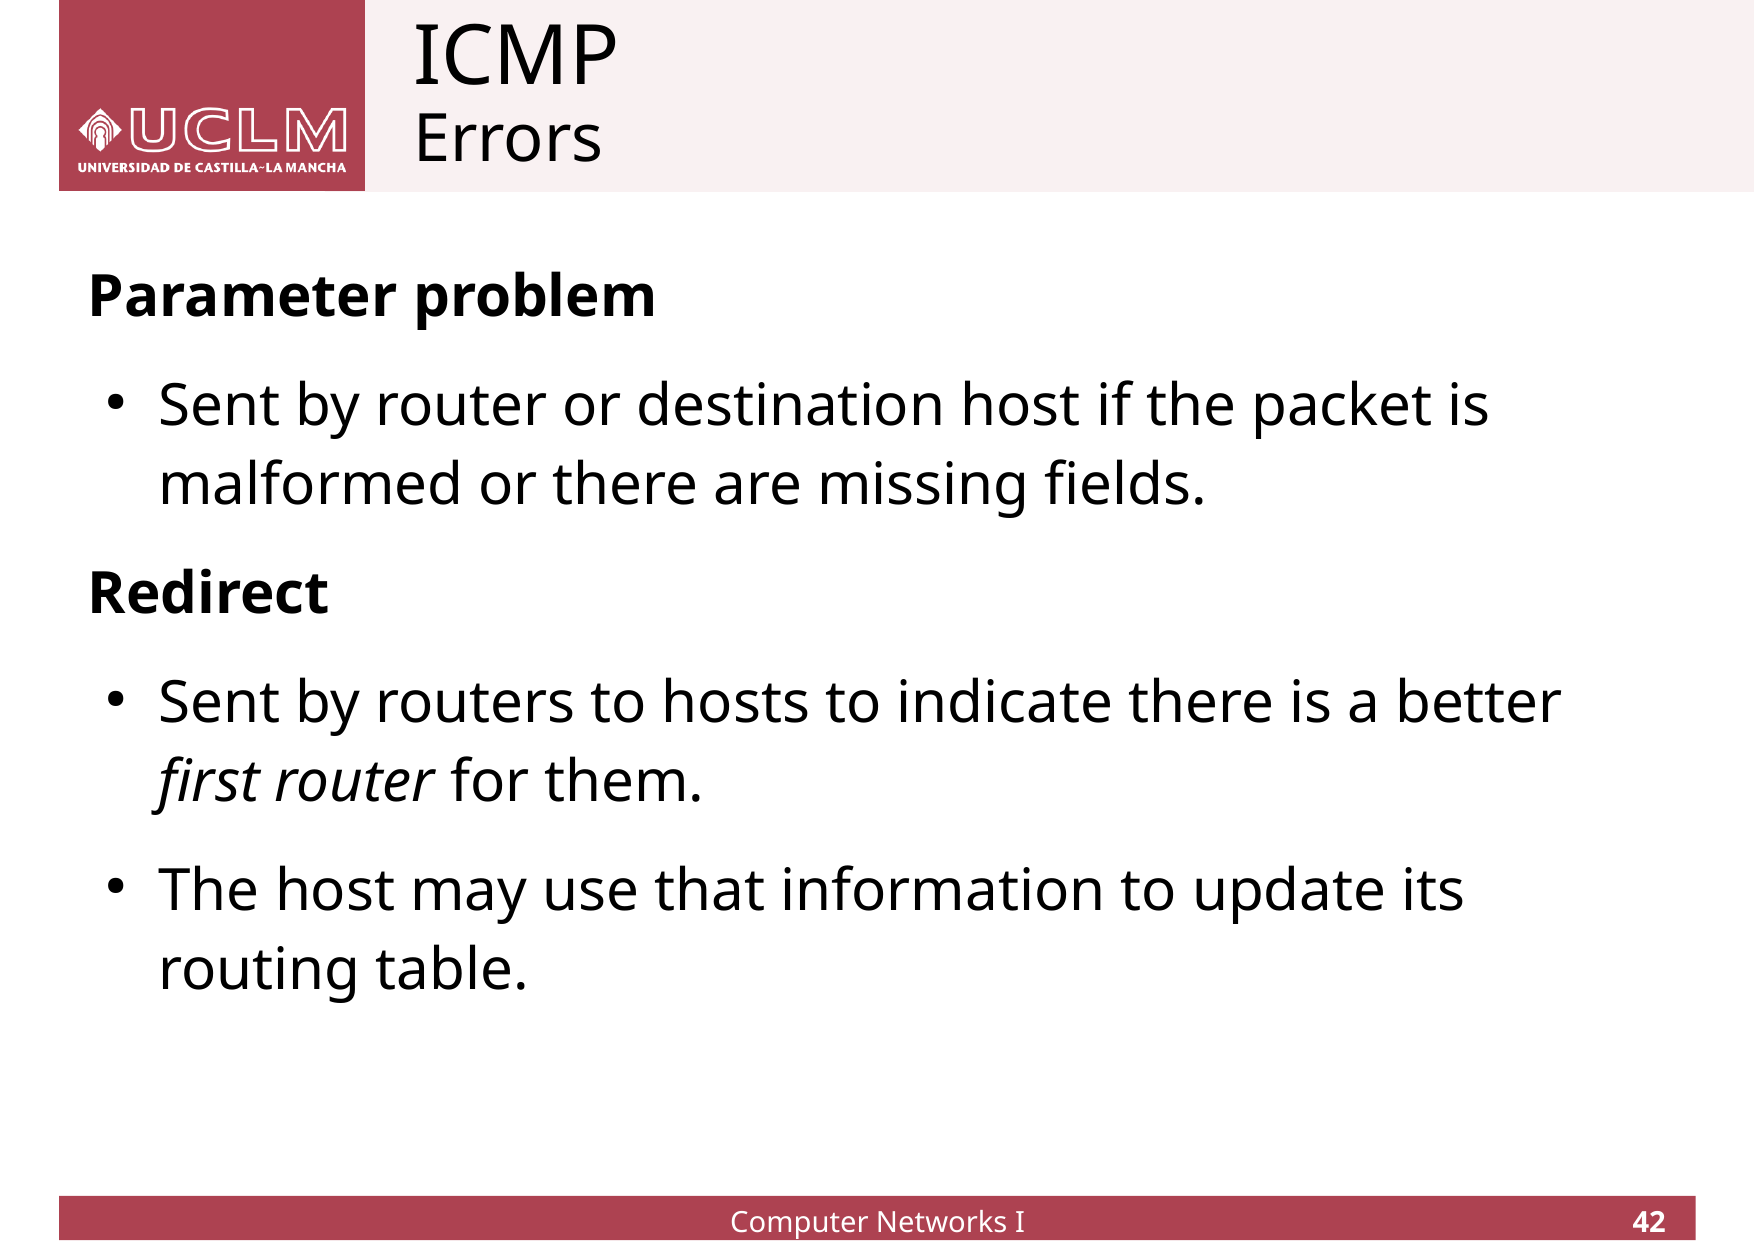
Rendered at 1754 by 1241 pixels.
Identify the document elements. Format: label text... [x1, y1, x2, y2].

list Parameter problem Sent by router or destination host if the packet is malformed or there are missing fields. Redirect Sent by routers to hosts to indicate there is a better first router for them. The host may use that information to update its routing table. [87, 254, 1667, 1074]
picture [59, 0, 365, 191]
title ICMP Errors [413, 0, 1667, 198]
